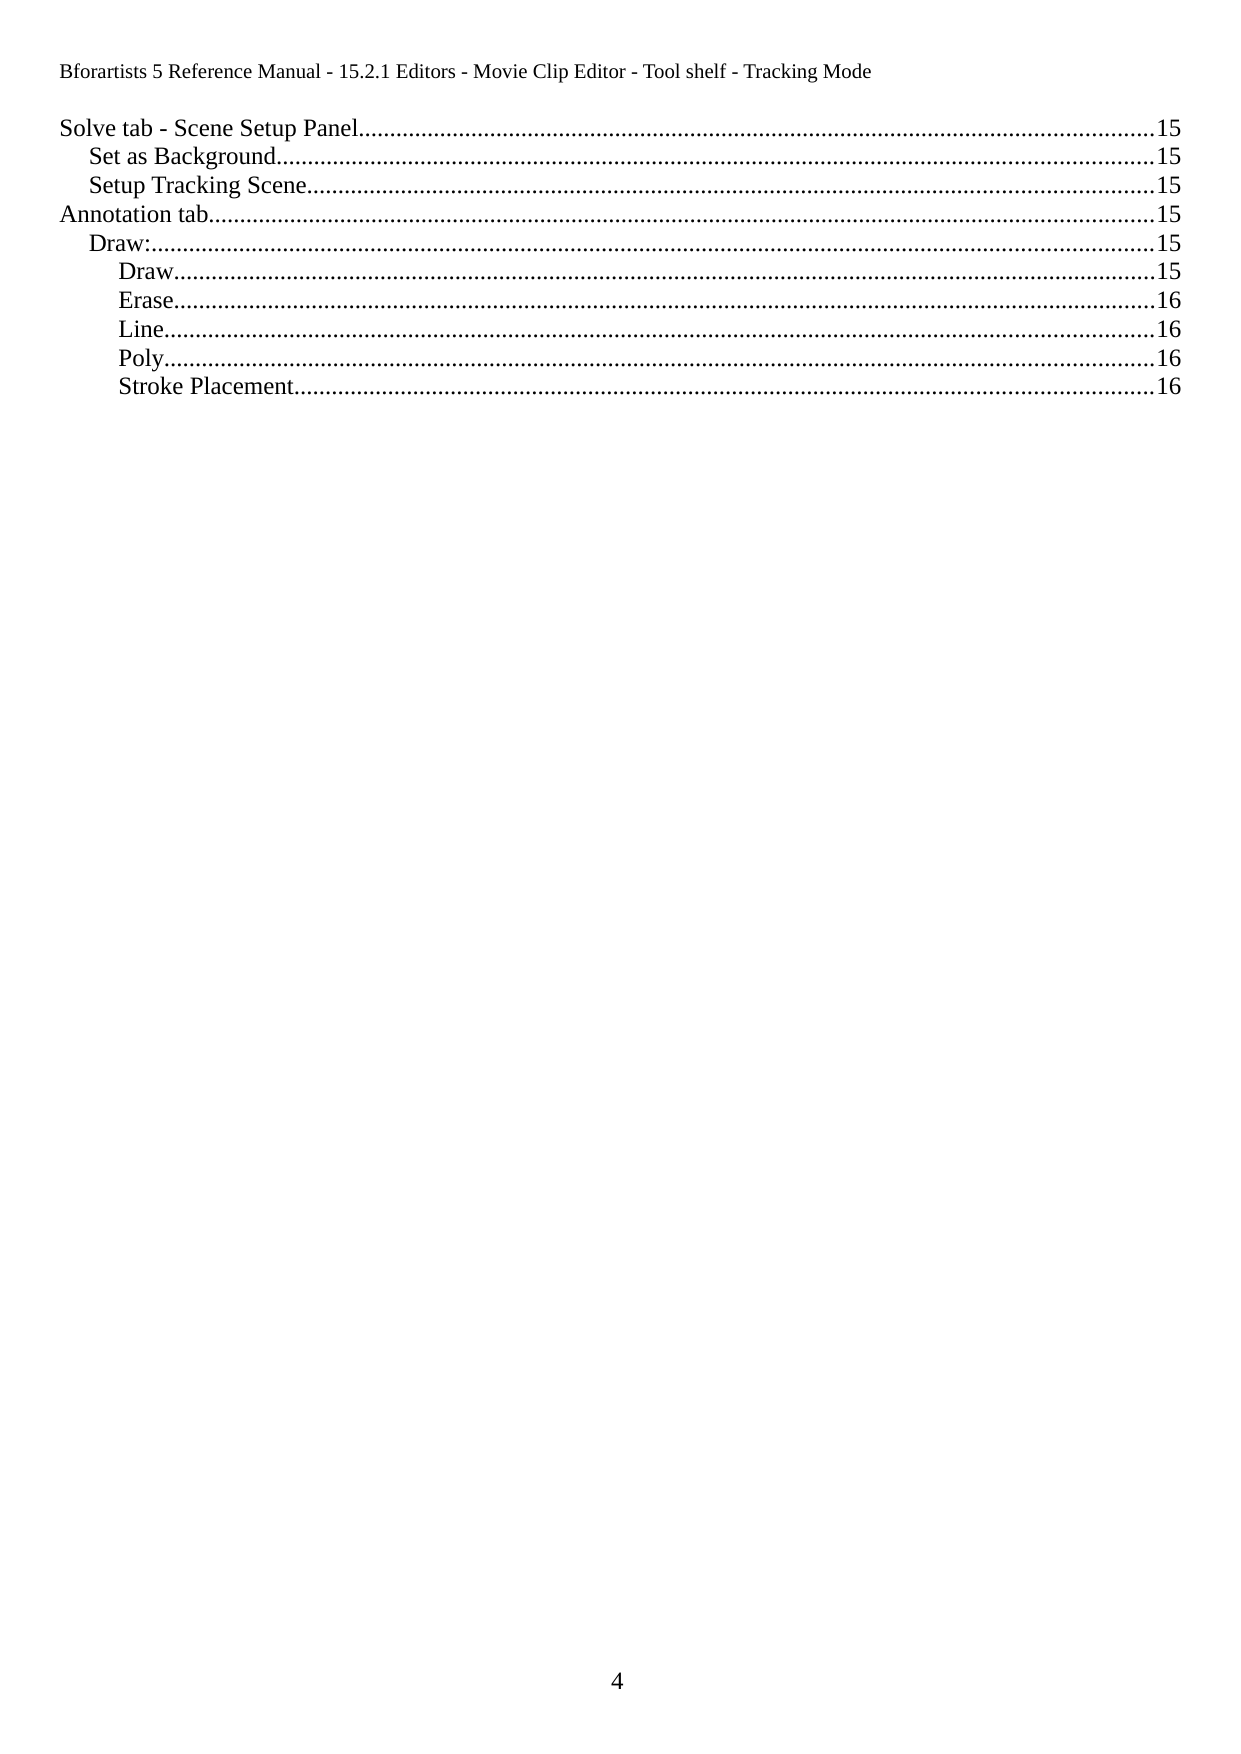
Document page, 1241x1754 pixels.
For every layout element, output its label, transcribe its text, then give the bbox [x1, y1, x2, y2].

text Draw 15 [118, 256, 1181, 285]
text Setup Tracking Scene 15 [88, 170, 1181, 199]
text Line 16 [118, 314, 1181, 343]
text Set as Background 15 [88, 141, 1181, 170]
text Poly 16 [118, 343, 1181, 371]
text Draw: 15 [88, 228, 1181, 256]
text Annotation tab 15 [59, 199, 1181, 228]
text Erase 16 [118, 285, 1181, 314]
text Stroke Placement 16 [118, 371, 1181, 400]
text Solve tab - Scene Setup Panel 15 [59, 113, 1181, 141]
